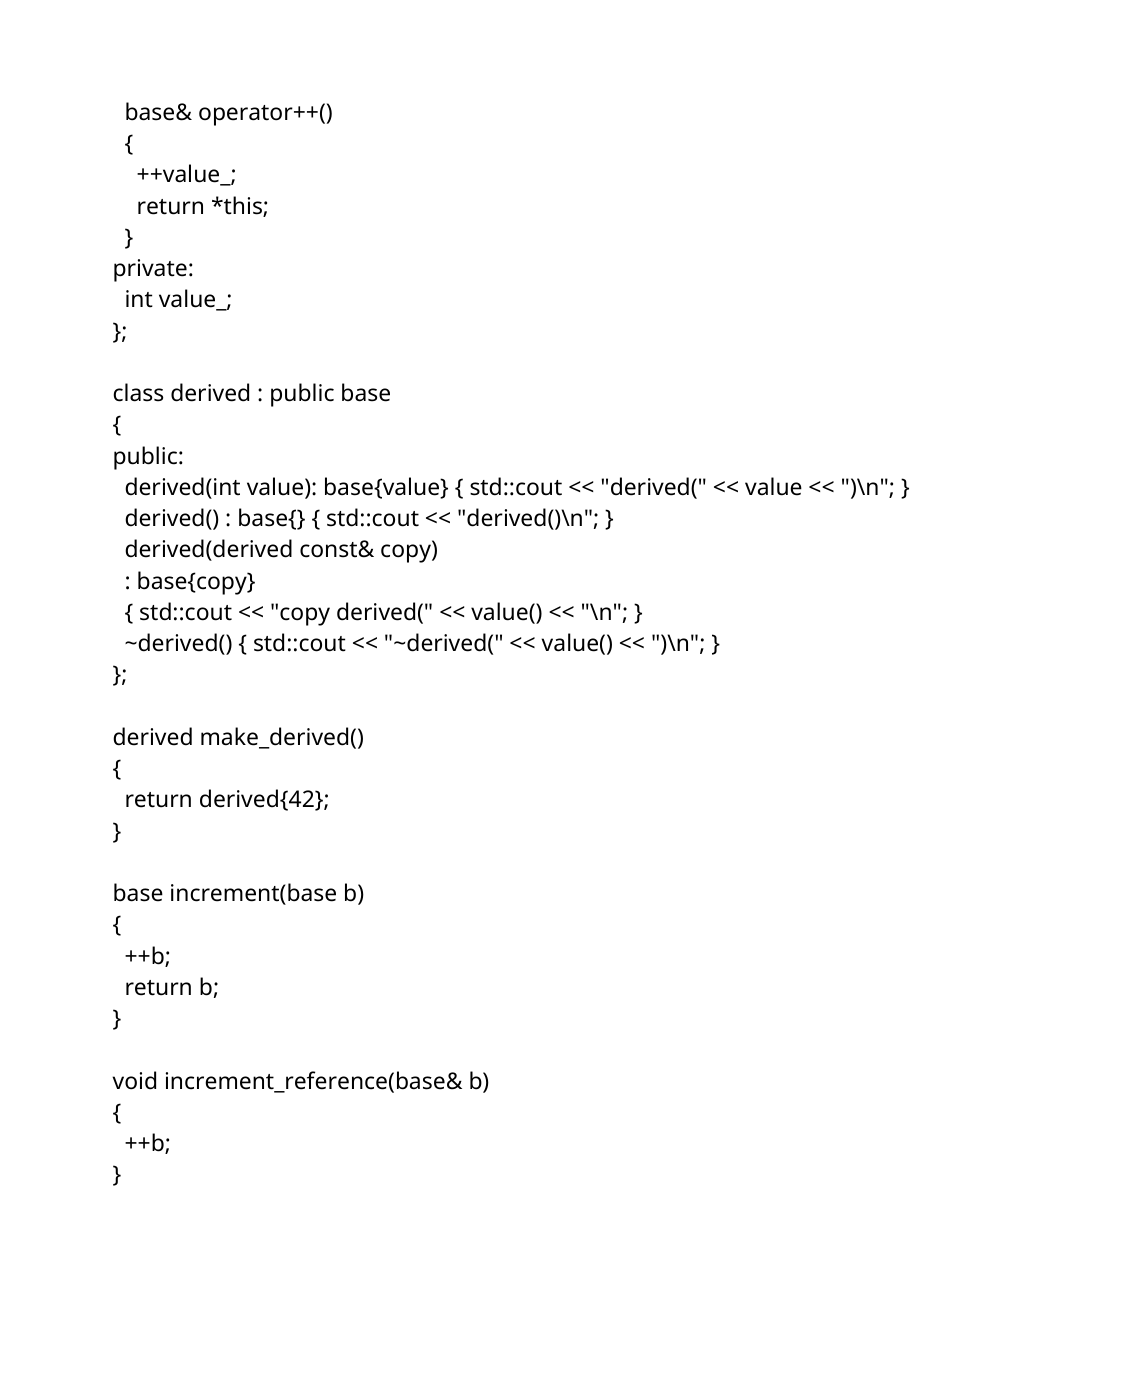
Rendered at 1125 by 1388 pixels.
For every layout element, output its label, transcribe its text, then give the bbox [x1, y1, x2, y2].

text derived(derived const& copy) [112, 533, 1012, 565]
text } [112, 221, 1012, 252]
text : base{copy} [112, 565, 1012, 596]
text ~derived() { std::cout << "~derived(" << value() << ")\n"; } [112, 627, 1012, 658]
text void increment_reference(base& b) [112, 1065, 1012, 1096]
text } [112, 815, 1012, 846]
text ++value_; [112, 158, 1012, 190]
text return b; [112, 971, 1012, 1002]
text int value_; [112, 283, 1012, 315]
text }; [112, 658, 1012, 690]
text } [112, 1158, 1012, 1190]
text base increment(base b) [112, 877, 1012, 908]
text derived(int value): base{value} { std::cout << "derived(" << value << ")\n"; } [112, 471, 1012, 502]
text } [112, 1002, 1012, 1033]
text }; [112, 315, 1012, 346]
text return derived{42}; [112, 783, 1012, 815]
text { [112, 752, 1012, 783]
text public: [112, 440, 1012, 471]
text class derived : public base [112, 377, 1012, 408]
text { [112, 908, 1012, 940]
text { [112, 127, 1012, 158]
text base& operator++() [112, 96, 1012, 127]
text return *this; [112, 190, 1012, 221]
text ++b; [112, 1127, 1012, 1158]
text private: [112, 252, 1012, 283]
text ++b; [112, 940, 1012, 971]
text { [112, 1096, 1012, 1127]
text derived make_derived() [112, 721, 1012, 752]
text derived() : base{} { std::cout << "derived()\n"; } [112, 502, 1012, 533]
text { std::cout << "copy derived(" << value() << "\n"; } [112, 596, 1012, 627]
text { [112, 408, 1012, 440]
